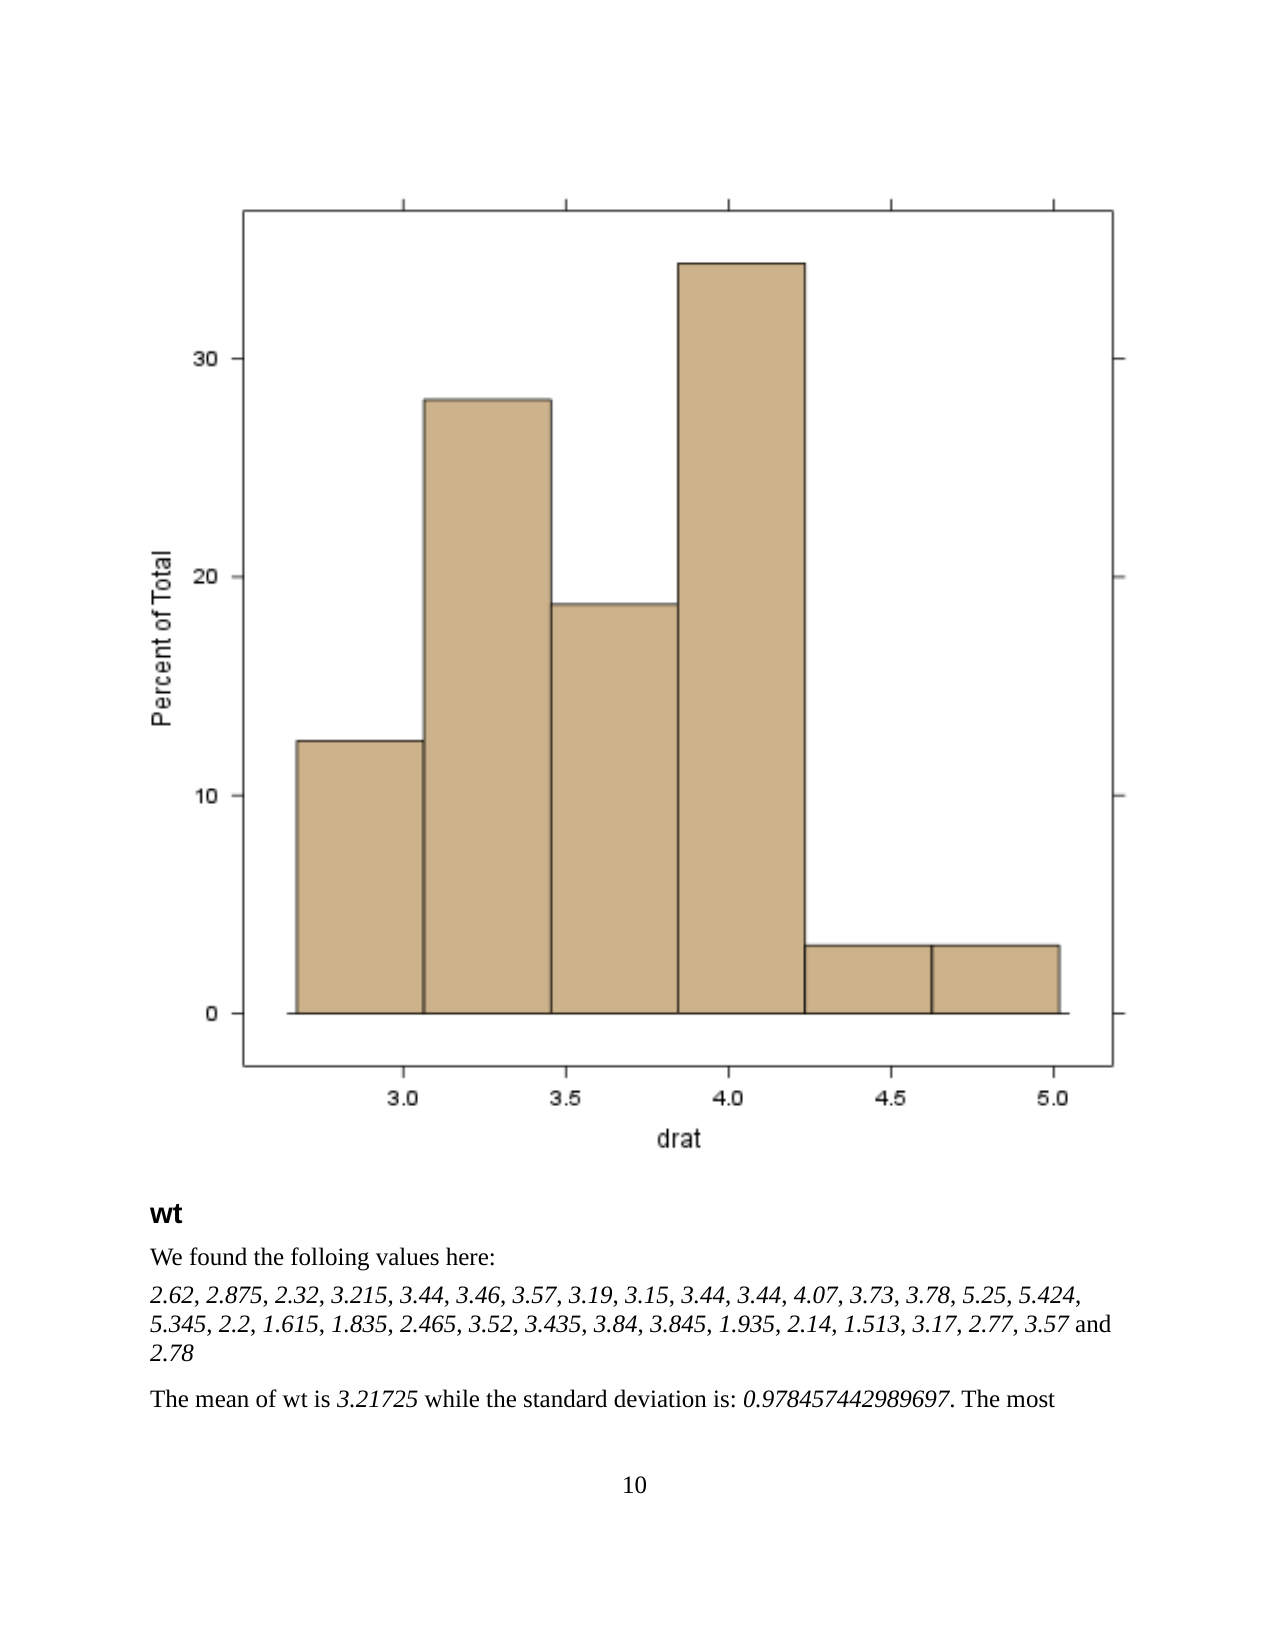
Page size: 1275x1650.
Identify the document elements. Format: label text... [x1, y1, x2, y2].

picture [150, 150, 1163, 1163]
text We found the folloing values here: [150, 1242, 1125, 1271]
subtitle wt [150, 1196, 1125, 1230]
text 2.62, 2.875, 2.32, 3.215, 3.44, 3.46, 3.57, 3.19, 3.15, 3.44, 3.44, 4.07, 3.73, 3.78, 5.25, 5.424, 5.345, 2.2, 1.615, 1.835, 2.465, 3.52, 3.435, 3.84, 3.845, 1.935, 2.14, 1.513, 3.17, 2.77, 3.57 and 2.78 [150, 1280, 1125, 1366]
text The mean of wt is 3.21725 while the standard deviation is: 0.978457442989697. The most [150, 1384, 1125, 1413]
